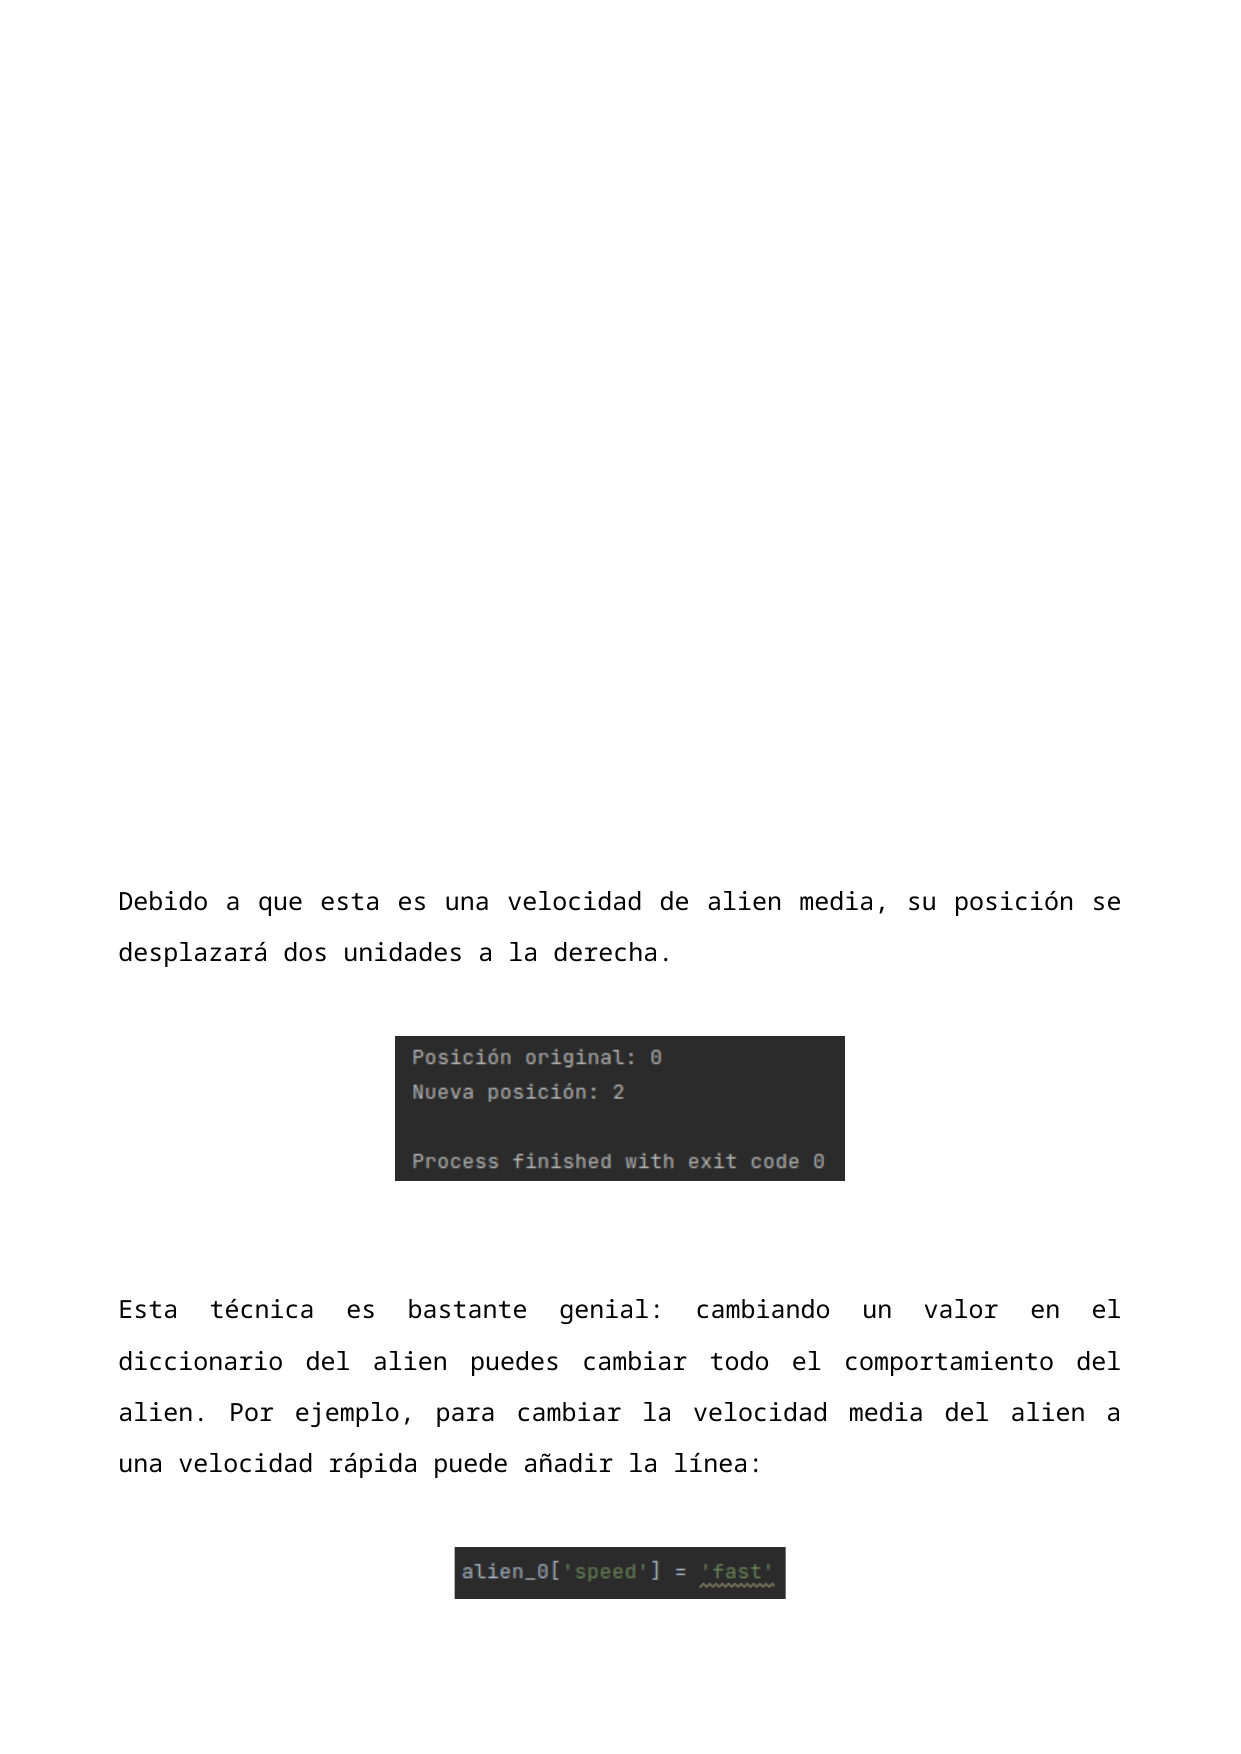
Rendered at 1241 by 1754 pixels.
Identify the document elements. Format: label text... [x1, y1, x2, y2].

text Esta técnica es bastante genial: cambiando un valor en el diccionario del alien puedes cambiar todo el comportamiento del alien. Por ejemplo, para cambiar la velocidad media del alien a una velocidad rápida puede añadir la línea: [118, 1292, 1122, 1479]
text Debido a que esta es una velocidad de alien media, su posición se desplazará dos unidades a la derecha. [118, 884, 1122, 969]
picture [395, 1036, 845, 1181]
picture [454, 1547, 786, 1599]
